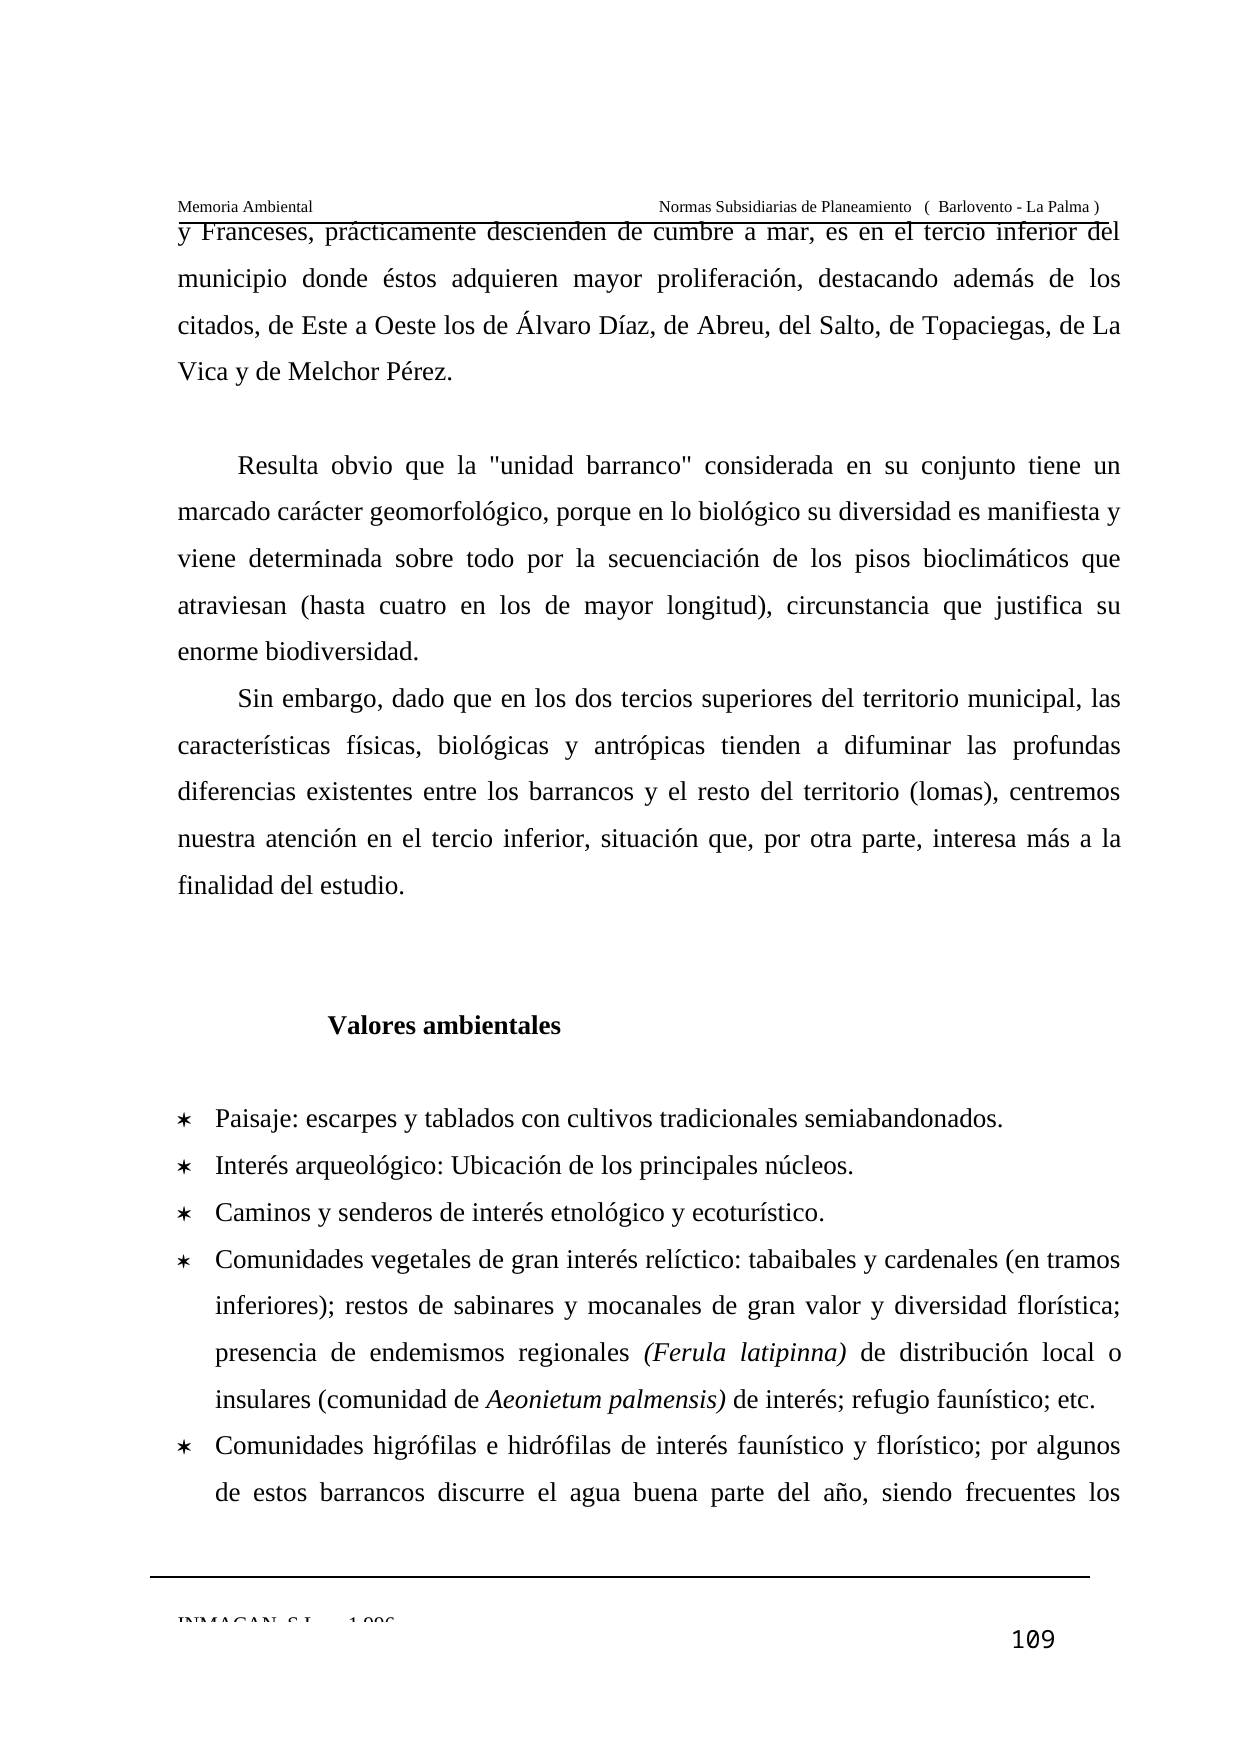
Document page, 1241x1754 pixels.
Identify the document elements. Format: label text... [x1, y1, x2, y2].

text Resulta obvio que la "unidad barranco" considerada en su conjunto tiene un marcado carácter geomorfológico, porque en lo biológico su diversidad es manifiesta y viene determinada sobre todo por la secuenciación de los pisos bioclimáticos que atraviesan (hasta cuatro en los de mayor longitud), circunstancia que justifica su enorme biodiversidad. [177, 449, 1122, 667]
list Comunidades vegetales de gran interés relíctico: tabaibales y cardenales (en tramos inferiores); restos de sabinares y mocanales de gran valor y diversidad florística; presencia de endemismos regionales (Ferula latipinna) de distribución local o insulares (comunidad de Aeonietum palmensis) de interés; refugio faunístico; etc. [177, 1243, 1122, 1414]
list Comunidades higrófilas e hidrófilas de interés faunístico y florístico; por algunos de estos barrancos discurre el agua buena parte del año, siendo frecuentes los [177, 1429, 1122, 1507]
text Valores ambientales [327, 1009, 1122, 1040]
list Caminos y senderos de interés etnológico y ecoturístico. [177, 1196, 1122, 1227]
text Sin embargo, dado que en los dos tercios superiores del territorio municipal, las características físicas, biológicas y antrópicas tienden a difuminar las profundas diferencias existentes entre los barrancos y el resto del territorio (lomas), centremos nuestra atención en el tercio inferior, situación que, por otra parte, interesa más a la finalidad del estudio. [177, 682, 1122, 900]
list Interés arqueológico: Ubicación de los principales núcleos. [177, 1149, 1122, 1180]
list Paisaje: escarpes y tablados con cultivos tradicionales semiabandonados. [177, 1102, 1122, 1133]
text y Franceses, prácticamente descienden de cumbre a mar, es en el tercio inferior del municipio donde éstos adquieren mayor proliferación, destacando además de los citados, de Este a Oeste los de Álvaro Díaz, de Abreu, del Salto, de Topaciegas, de La Vica y de Melchor Pérez. [177, 216, 1122, 387]
